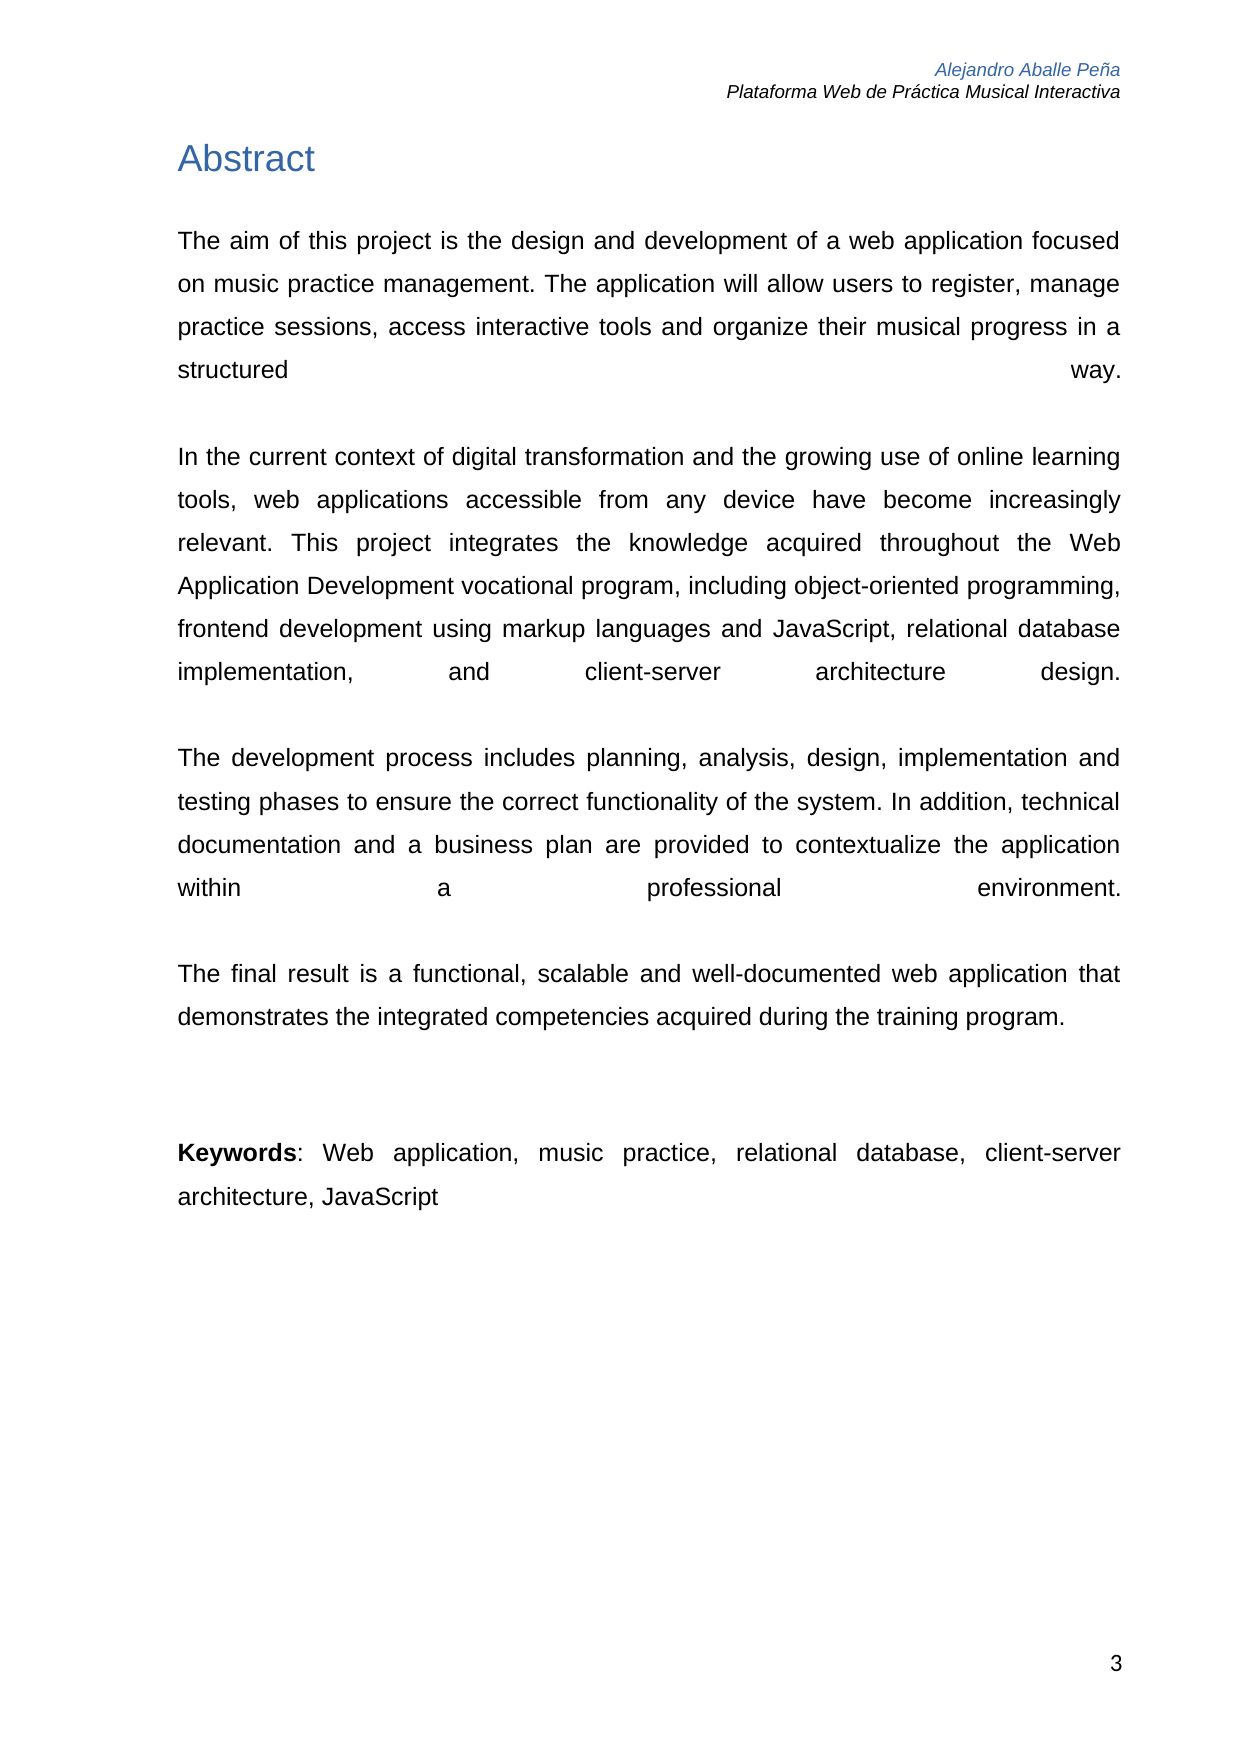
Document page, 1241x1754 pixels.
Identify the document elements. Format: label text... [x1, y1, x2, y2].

text Abstract [177, 136, 1122, 179]
text The aim of this project is the design and development of a web application focused on music practice management. The application will allow users to register, manage practice sessions, access interactive tools and organize their musical progress in a structured way. In the current context of digital transformation and the growing use of online learning tools, web applications accessible from any device have become increasingly relevant. This project integrates the knowledge acquired throughout the Web Application Development vocational program, including object-oriented programming, frontend development using markup languages and JavaScript, relational database implementation, and client-server architecture design. The development process includes planning, analysis, design, implementation and testing phases to ensure the correct functionality of the system. In addition, technical documentation and a business plan are provided to contextualize the application within a professional environment. The final result is a functional, scalable and well-documented web application that demonstrates the integrated competencies acquired during the training program. [177, 226, 1122, 1031]
text Keywords: Web application, music practice, relational database, client-server architecture, JavaScript [177, 1138, 1122, 1210]
